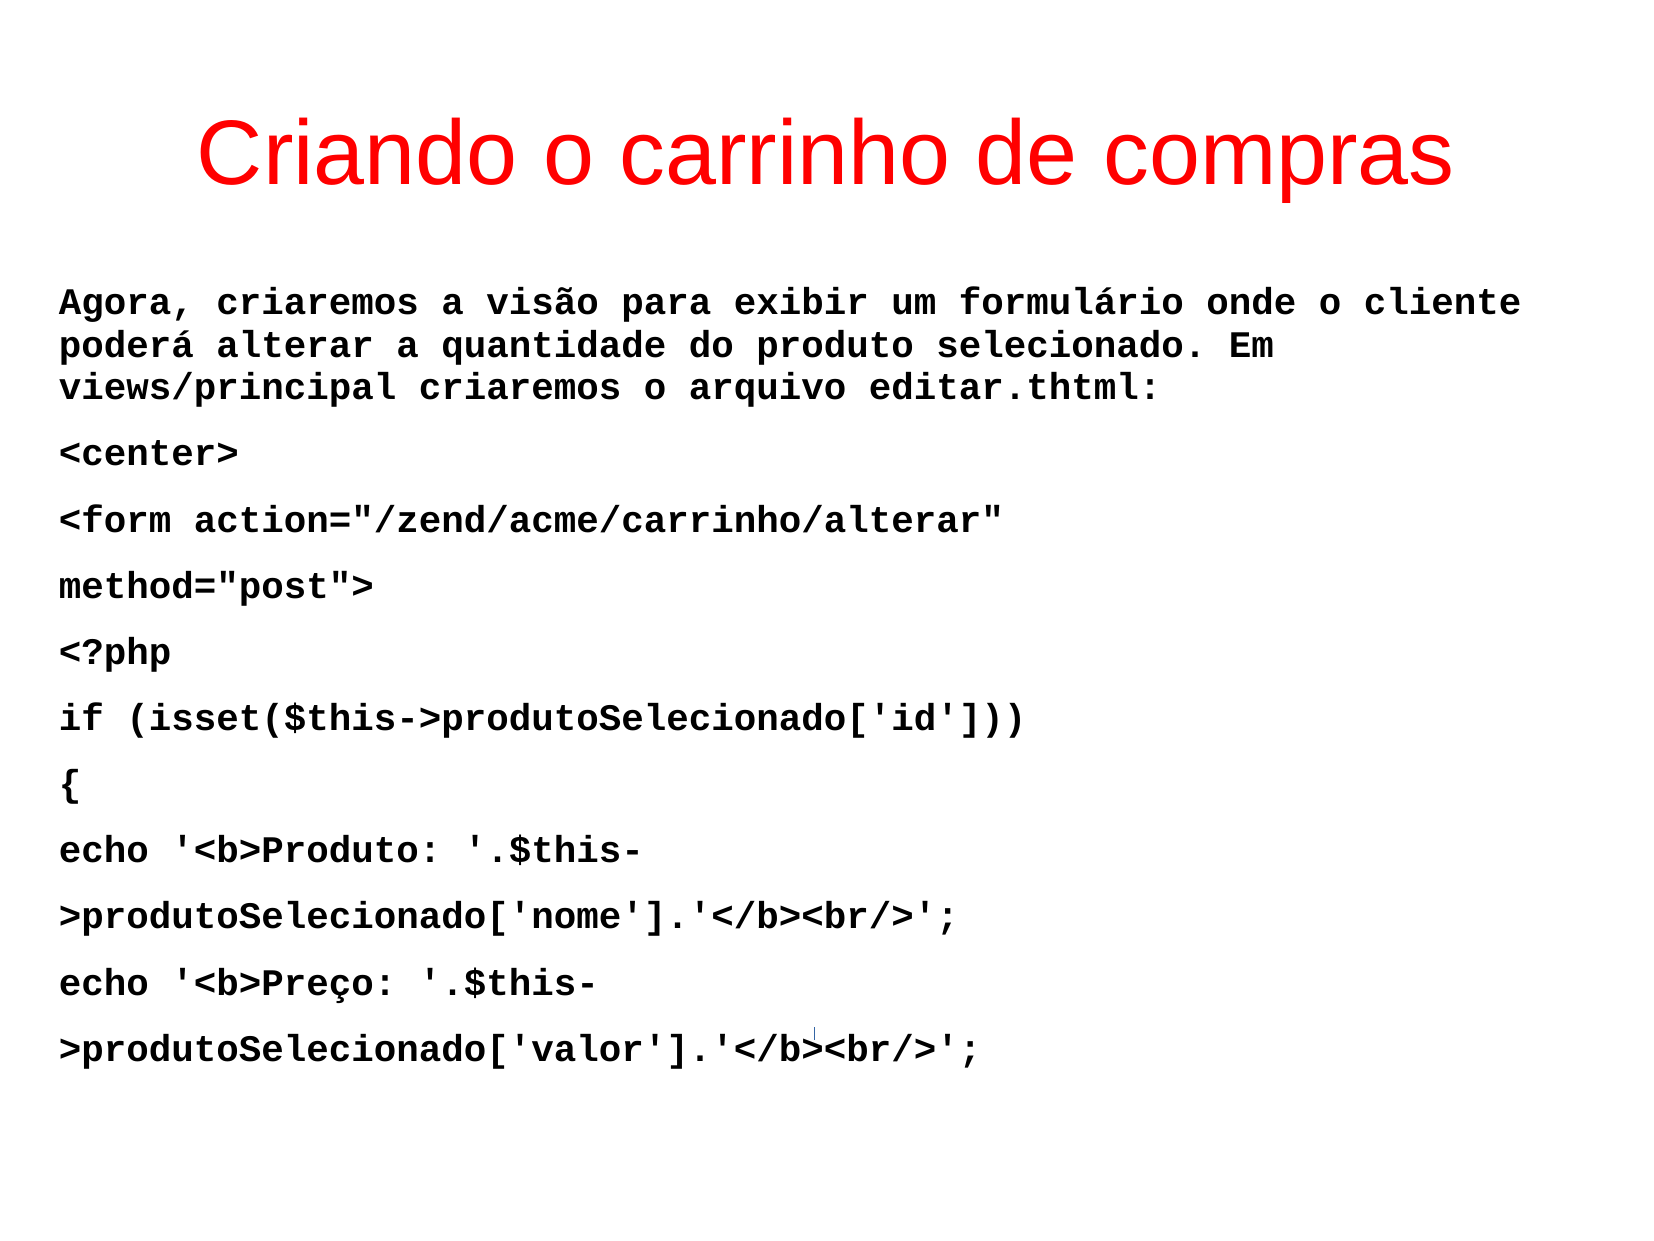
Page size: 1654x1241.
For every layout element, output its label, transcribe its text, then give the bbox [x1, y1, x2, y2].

list Agora, criaremos a visão para exibir um formulário onde o cliente poderá alterar a quantidade do produto selecionado. Em views/principal criaremos o arquivo editar.thtml: <center> <form action="/zend/acme/carrinho/alterar" method="post"> <?php if (isset($this->produtoSelecionado['id'])) { echo '<b>Produto: '.$this- >produtoSelecionado['nome'].'</b><br/>'; echo '<b>Preço: '.$this- >produtoSelecionado['valor'].'</b><br/>'; [59, 283, 1607, 1182]
title Criando o carrinho de compras [82, 49, 1571, 257]
